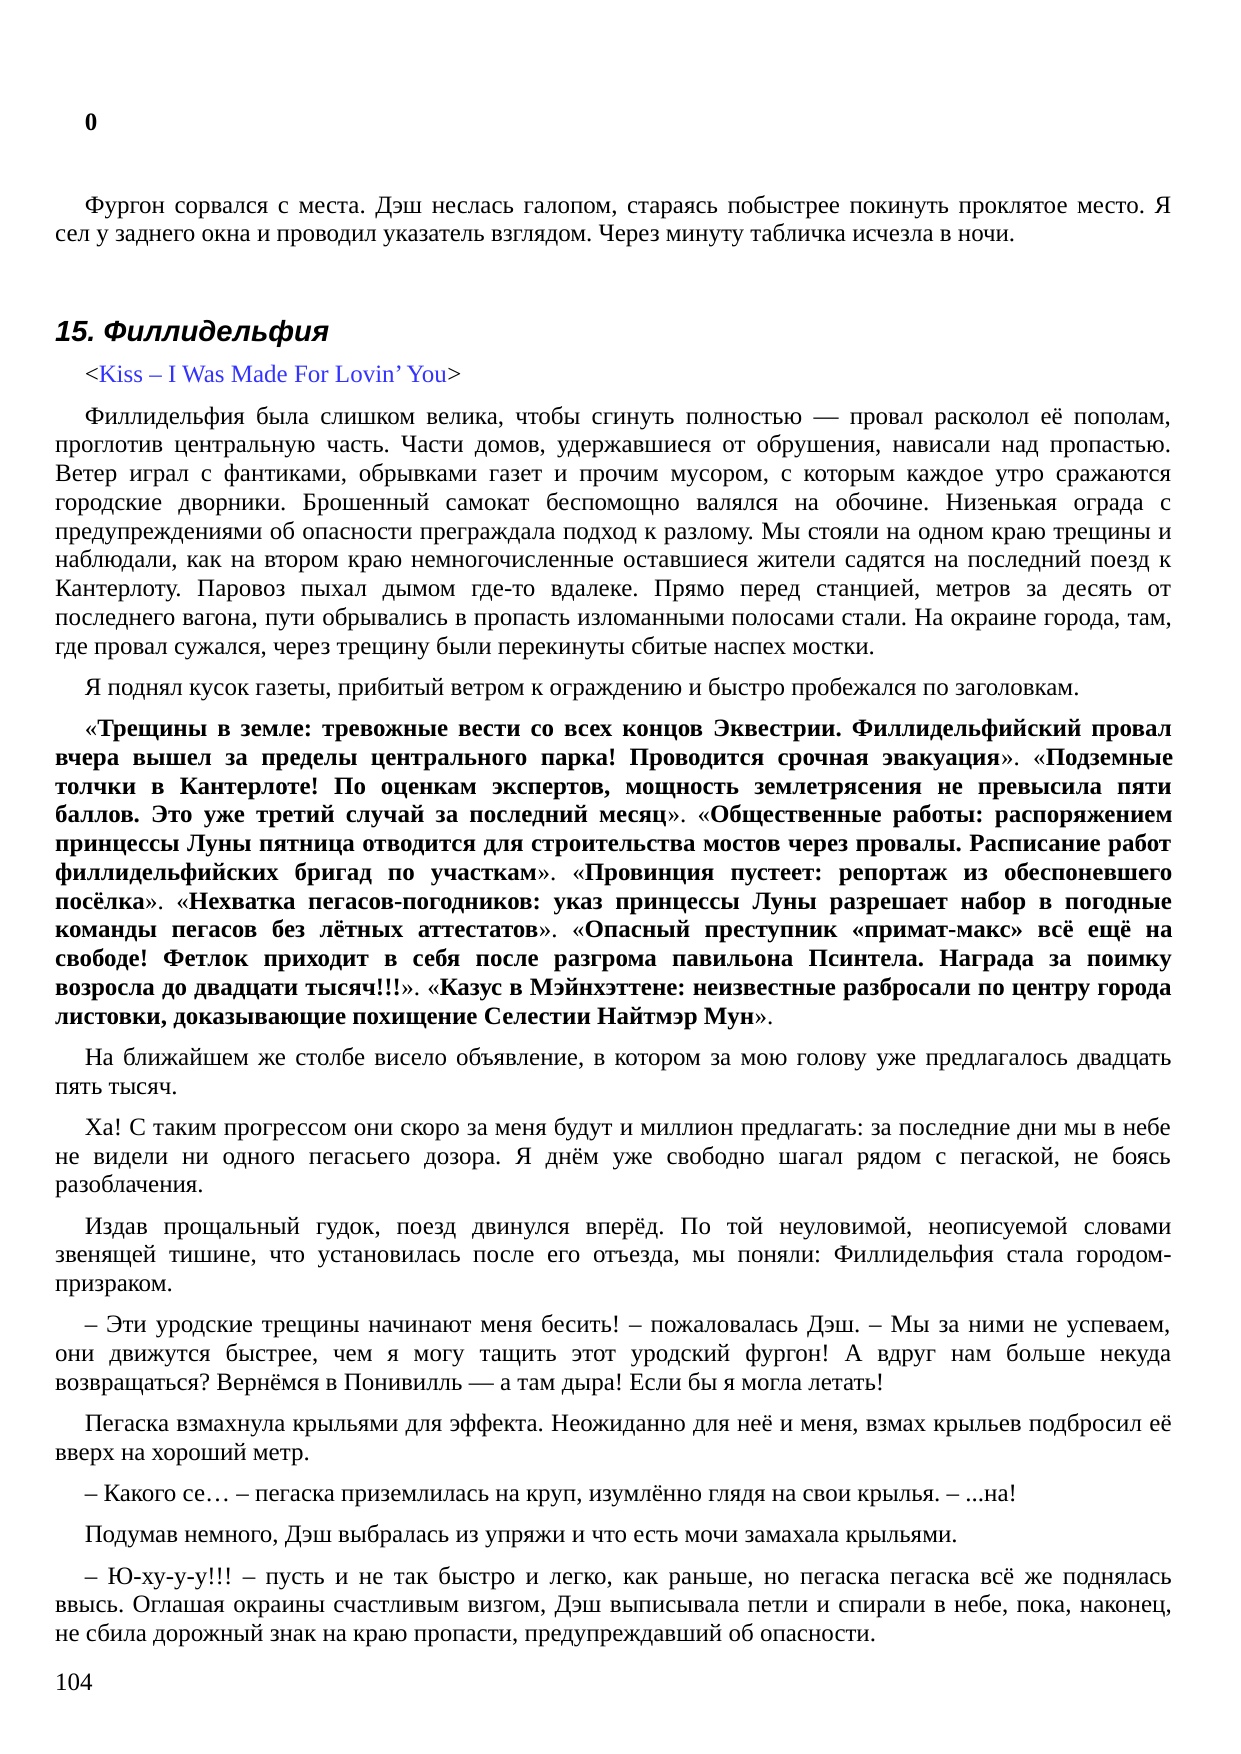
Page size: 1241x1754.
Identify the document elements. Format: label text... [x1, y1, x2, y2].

text Подумав немного, Дэш выбралась из упряжи и что есть мочи замахала крыльями. [55, 1519, 1173, 1548]
text 0 [55, 107, 1173, 136]
text – Эти уродские трещины начинают меня бесить! – пожаловалась Дэш. – Мы за ними не успеваем, они движутся быстрее, чем я могу тащить этот уродский фургон! А вдруг нам больше некуда возвращаться? Вернёмся в Понивилль — а там дыра! Если бы я могла летать! [55, 1309, 1173, 1396]
text «Трещины в земле: тревожные вести со всех концов Эквестрии. Филлидельфийский провал вчера вышел за пределы центрального парка! Проводится срочная эвакуация». «Подземные толчки в Кантерлоте! По оценкам экспертов, мощность землетрясения не превысила пяти баллов. Это уже третий случай за последний месяц». «Общественные работы: распоряжением принцессы Луны пятница отводится для строительства мостов через провалы. Расписание работ филлидельфийских бригад по участкам». «Провинция пустеет: репортаж из обеспоневшего посёлка». «Нехватка пегасов-погодников: указ принцессы Луны разрешает набор в погодные команды пегасов без лётных аттестатов». «Опасный преступник «примат-макс» всё ещё на свободе! Фетлок приходит в себя после разгрома павильона Псинтела. Награда за поимку возросла до двадцати тысяч!!!». «Казус в Мэйнхэттене: неизвестные разбросали по центру города листовки, доказывающие похищение Селестии Найтмэр Мун». [55, 713, 1173, 1029]
text Филлидельфия была слишком велика, чтобы сгинуть полностью — провал расколол её пополам, проглотив центральную часть. Части домов, удержавшиеся от обрушения, нависали над пропастью. Ветер играл с фантиками, обрывками газет и прочим мусором, с которым каждое утро сражаются городские дворники. Брошенный самокат беспомощно валялся на обочине. Низенькая ограда с предупреждениями об опасности преграждала подход к разлому. Мы стояли на одном краю трещины и наблюдали, как на втором краю немногочисленные оставшиеся жители садятся на последний поезд к Кантерлоту. Паровоз пыхал дымом где-то вдалеке. Прямо перед станцией, метров за десять от последнего вагона, пути обрывались в пропасть изломанными полосами стали. На окраине города, там, где провал сужался, через трещину были перекинуты сбитые наспех мостки. [55, 401, 1173, 659]
text Я поднял кусок газеты, прибитый ветром к ограждению и быстро пробежался по заголовкам. [55, 672, 1173, 701]
text Фургон сорвался с места. Дэш неслась галопом, стараясь побыстрее покинуть проклятое место. Я сел у заднего окна и проводил указатель взглядом. Через минуту табличка исчезла в ночи. [55, 190, 1173, 247]
text – Какого се… – пегаска приземлилась на круп, изумлённо глядя на свои крылья. – ...на! [55, 1478, 1173, 1507]
text На ближайшем же столбе висело объявление, в котором за мою голову уже предлагалось двадцать пять тысяч. [55, 1042, 1173, 1099]
text Издав прощальный гудок, поезд двинулся вперёд. По той неуловимой, неописуемой словами звенящей тишине, что установилась после его отъезда, мы поняли: Филлидельфия стала городом-призраком. [55, 1211, 1173, 1297]
text – Ю-ху-у-у!!! – пусть и не так быстро и легко, как раньше, но пегаска пегаска всё же поднялась ввысь. Оглашая окраины счастливым визгом, Дэш выписывала петли и спирали в небе, пока, наконец, не сбила дорожный знак на краю пропасти, предупреждавший об опасности. [55, 1561, 1173, 1647]
text Ха! С таким прогрессом они скоро за меня будут и миллион предлагать: за последние дни мы в небе не видели ни одного пегасьего дозора. Я днём уже свободно шагал рядом с пегаской, не боясь разоблачения. [55, 1112, 1173, 1198]
subtitle 15. Филлидельфия [55, 313, 1173, 347]
text Пегаска взмахнула крыльями для эффекта. Неожиданно для неё и меня, взмах крыльев подбросил её вверх на хороший метр. [55, 1408, 1173, 1466]
text <Kiss – I Was Made For Lovin’ You> [55, 359, 1173, 388]
